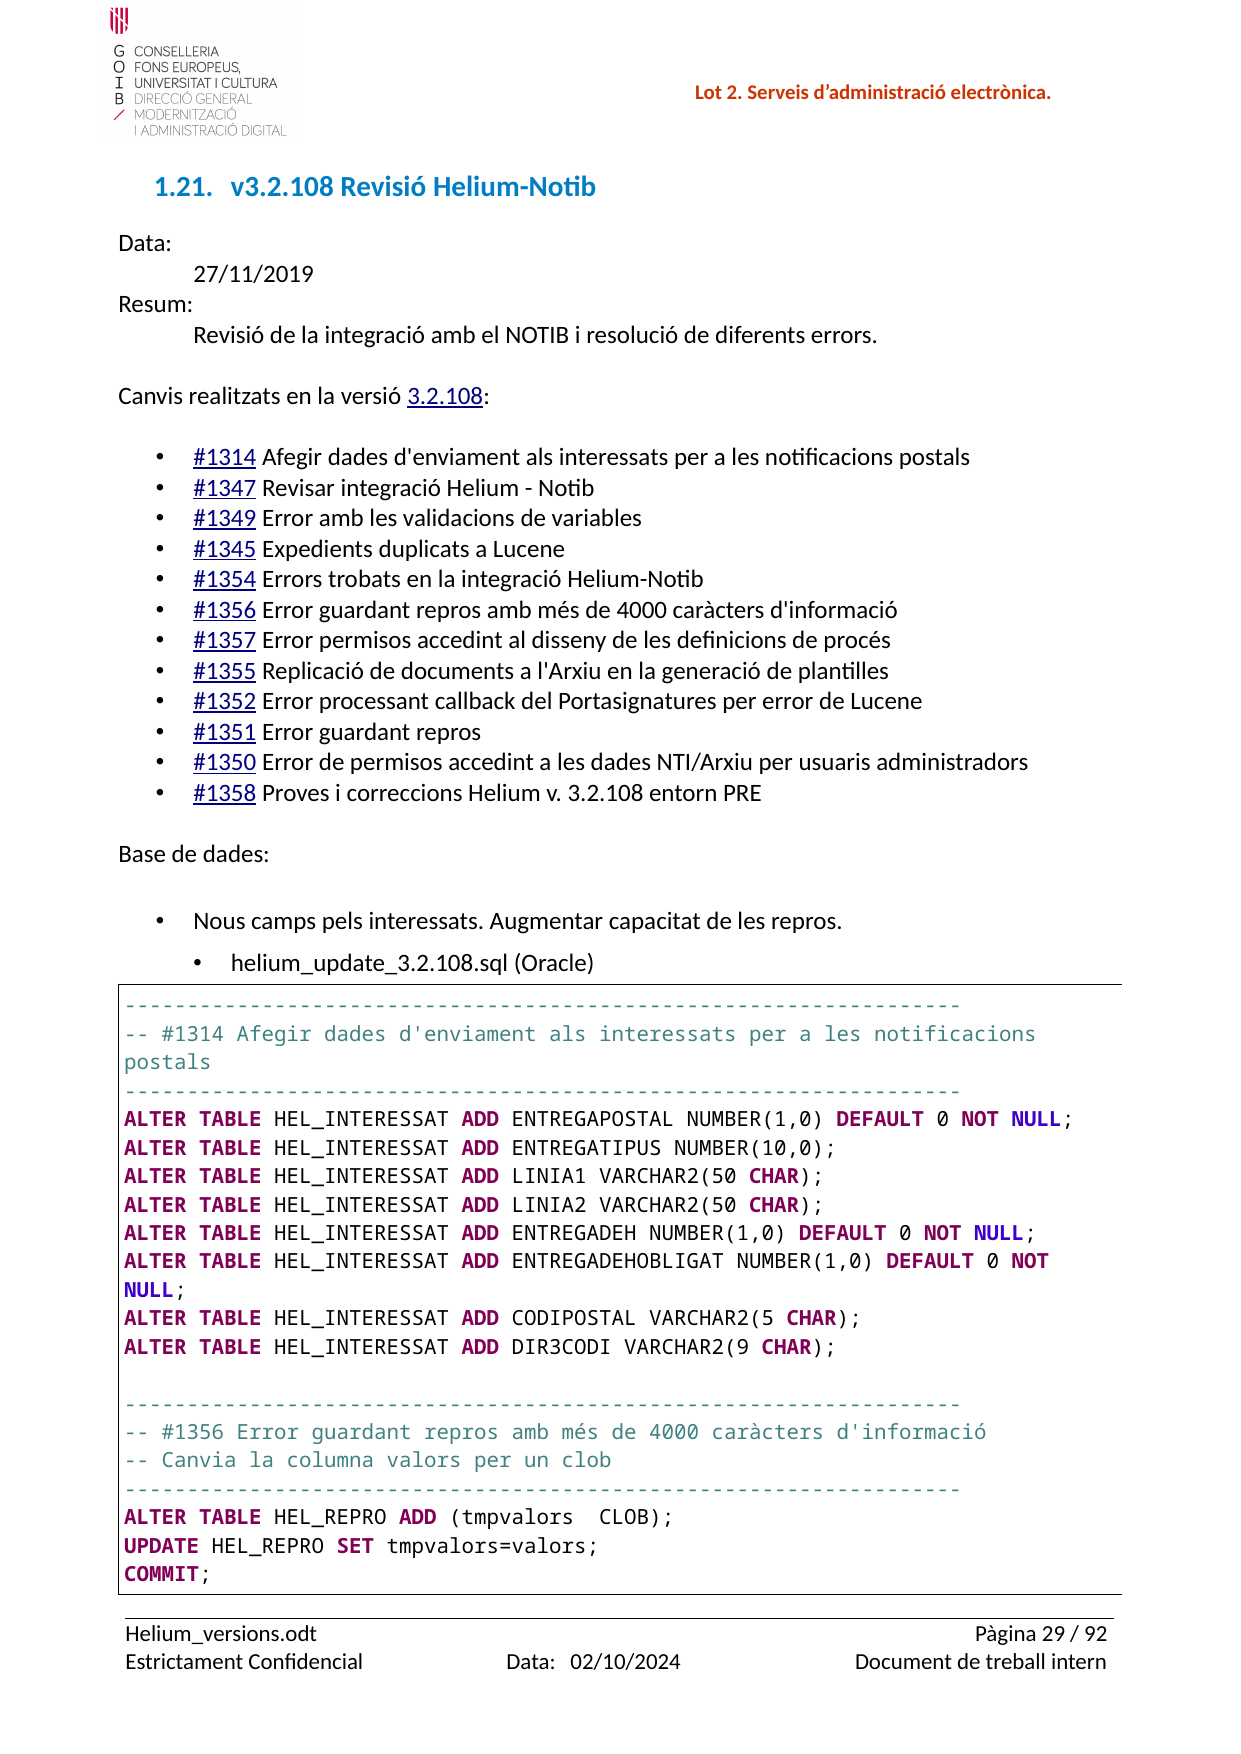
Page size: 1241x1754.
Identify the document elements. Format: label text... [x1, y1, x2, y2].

text Resum: [118, 289, 1122, 319]
text Canvis realitzats en la versió 3.2.108: [118, 380, 1122, 411]
list #1351 Error guardant repros [156, 716, 1122, 746]
list #1345 Expedients duplicats a Lucene [156, 533, 1122, 563]
text Data: [118, 228, 1122, 258]
list #1350 Error de permisos accedint a les dades NTI/Arxiu per usuaris administradors [156, 746, 1122, 777]
list #1356 Error guardant repros amb més de 4000 caràcters d'informació [156, 594, 1122, 624]
list helium_update_3.2.108.sql (Oracle) [193, 947, 1122, 978]
list #1349 Error amb les validacions de variables [156, 502, 1122, 533]
list #1358 Proves i correccions Helium v. 3.2.108 entorn PRE [156, 777, 1122, 807]
subtitle v3.2.108 Revisió Helium-Notib [153, 168, 1122, 204]
list #1314 Afegir dades d'enviament als interessats per a les notificacions postals [156, 441, 1122, 472]
list #1347 Revisar integració Helium - Notib [156, 472, 1122, 502]
list #1357 Error permisos accedint al disseny de les definicions de procés [156, 624, 1122, 655]
list #1355 Replicació de documents a l'Arxiu en la generació de plantilles [156, 655, 1122, 685]
text Base de dades: [118, 838, 1122, 868]
picture [100, 0, 297, 144]
list #1354 Errors trobats en la integració Helium-Notib [156, 563, 1122, 594]
list Nous camps pels interessats. Augmentar capacitat de les repros. [156, 905, 1122, 936]
list #1352 Error processant callback del Portasignatures per error de Lucene [156, 685, 1122, 716]
text Revisió de la integració amb el NOTIB i resolució de diferents errors. [118, 319, 1122, 350]
text 27/11/2019 [118, 258, 1122, 289]
table_header ------------------------------------------------------------------- -- #1314 Afegir dades d'enviament als interessats per a les notificacions postals ------------------------------------------------------------------- ALTER TABLE HEL_INTERESSAT ADD ENTREGAPOSTAL NUMBER(1,0) DEFAULT 0 NOT NULL; ALTER TABLE HEL_INTERESSAT ADD ENTREGATIPUS NUMBER(10,0); ALTER TABLE HEL_INTERESSAT ADD LINIA1 VARCHAR2(50 CHAR); ALTER TABLE HEL_INTERESSAT ADD LINIA2 VARCHAR2(50 CHAR); ALTER TABLE HEL_INTERESSAT ADD ENTREGADEH NUMBER(1,0) DEFAULT 0 NOT NULL; ALTER TABLE HEL_INTERESSAT ADD ENTREGADEHOBLIGAT NUMBER(1,0) DEFAULT 0 NOT NULL; ALTER TABLE HEL_INTERESSAT ADD CODIPOSTAL VARCHAR2(5 CHAR); ALTER TABLE HEL_INTERESSAT ADD DIR3CODI VARCHAR2(9 CHAR); ------------------------------------------------------------------- -- #1356 Error guardant repros amb més de 4000 caràcters d'informació -- Canvia la columna valors per un clob ------------------------------------------------------------------- ALTER TABLE HEL_REPRO ADD (tmpvalors CLOB); UPDATE HEL_REPRO SET tmpvalors=valors; COMMIT; [119, 985, 1122, 1593]
